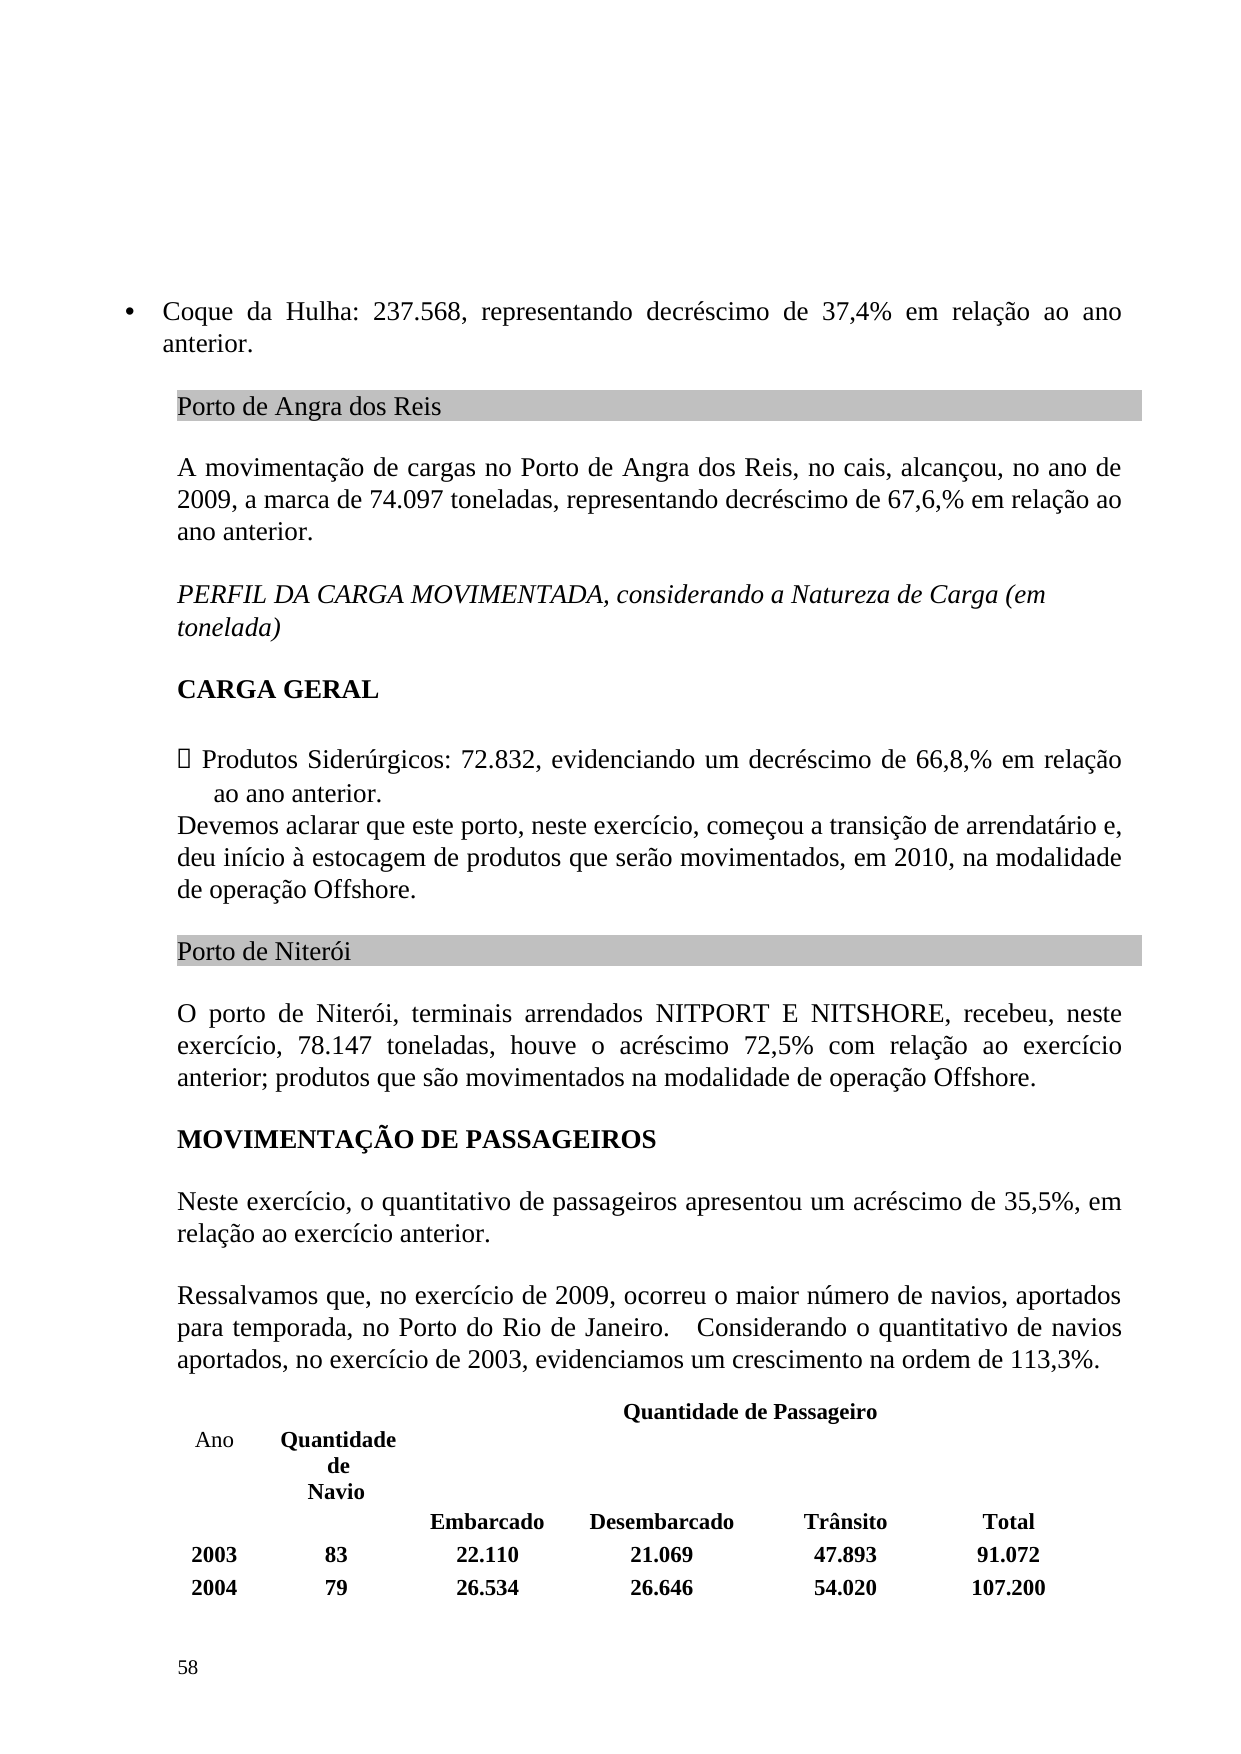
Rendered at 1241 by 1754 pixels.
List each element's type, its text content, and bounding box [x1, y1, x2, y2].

table_cell 26.534 [416, 1575, 559, 1603]
table_header [174, 1376, 258, 1426]
text A movimentação de cargas no Porto de Angra dos Reis, no cais, alcançou, no ano de 2009, a marca de 74.097 toneladas, representando decréscimo de 67,6,% em relação ao ano anterior. [177, 451, 1123, 547]
text tonelada) [177, 611, 1142, 642]
table_cell 2003 [174, 1541, 256, 1570]
list Coque da Hulha: 237.568, representando decréscimo de 37,4% em relação ao ano anterior. [125, 295, 1123, 358]
table_cell Quantidade de Navio [259, 1426, 411, 1537]
text Devemos aclarar que este porto, neste exercício, começou a transição de arrendatário e, deu início à estocagem de produtos que serão movimentados, em 2010, na modalidade de operação Offshore. [177, 809, 1123, 904]
table_header [259, 1376, 411, 1426]
text Porto de Angra dos Reis [177, 390, 1142, 421]
table_cell Embarcado [416, 1481, 559, 1537]
table_header Quantidade de Passageiro [562, 1376, 929, 1426]
text Ressalvamos que, no exercício de 2009, ocorreu o maior número de navios, aportados para temporada, no Porto do Rio de Janeiro. Considerando o quantitativo de navios aportados, no exercício de 2003, evidenciamos um crescimento na ordem de 113,3%. [177, 1279, 1123, 1374]
subtitle MOVIMENTAÇÃO DE PASSAGEIROS [177, 1123, 1133, 1154]
table_cell 54.020 [764, 1575, 927, 1603]
table_cell [562, 1426, 929, 1476]
table_cell [929, 1426, 1084, 1476]
table_header [416, 1376, 562, 1426]
table_cell Total [932, 1481, 1084, 1537]
table_cell 91.072 [932, 1541, 1084, 1570]
table_cell 83 [261, 1541, 411, 1570]
text O porto de Niterói, terminais arrendados NITPORT E NITSHORE, recebeu, neste exercício, 78.147 toneladas, houve o acréscimo 72,5% com relação ao exercício anterior; produtos que são movimentados na modalidade de operação Offshore. [177, 997, 1123, 1092]
table_cell Trânsito [764, 1481, 927, 1537]
table_cell 26.646 [564, 1575, 759, 1603]
table_cell 79 [261, 1575, 411, 1603]
table_cell 107.200 [932, 1575, 1084, 1603]
table_cell 47.893 [764, 1541, 927, 1570]
table_cell 21.069 [564, 1541, 759, 1570]
subtitle CARGA GERAL [177, 673, 1133, 704]
text Porto de Niterói [177, 935, 1142, 966]
table_cell [416, 1426, 562, 1476]
text PERFIL DA CARGA MOVIMENTADA, considerando a Natureza de Carga (em [177, 578, 1142, 609]
table_cell Ano [174, 1426, 258, 1537]
table_cell 22.110 [416, 1541, 559, 1570]
table_cell Desembarcado [564, 1481, 759, 1537]
text Neste exercício, o quantitativo de passageiros apresentou um acréscimo de 35,5%, em relação ao exercício anterior. [177, 1185, 1123, 1248]
table_header [929, 1376, 1084, 1426]
table_cell 2004 [174, 1575, 256, 1603]
text  Produtos Siderúrgicos: 72.832, evidenciando um decréscimo de 66,8,% em relação ao ano anterior. [176, 739, 1123, 808]
